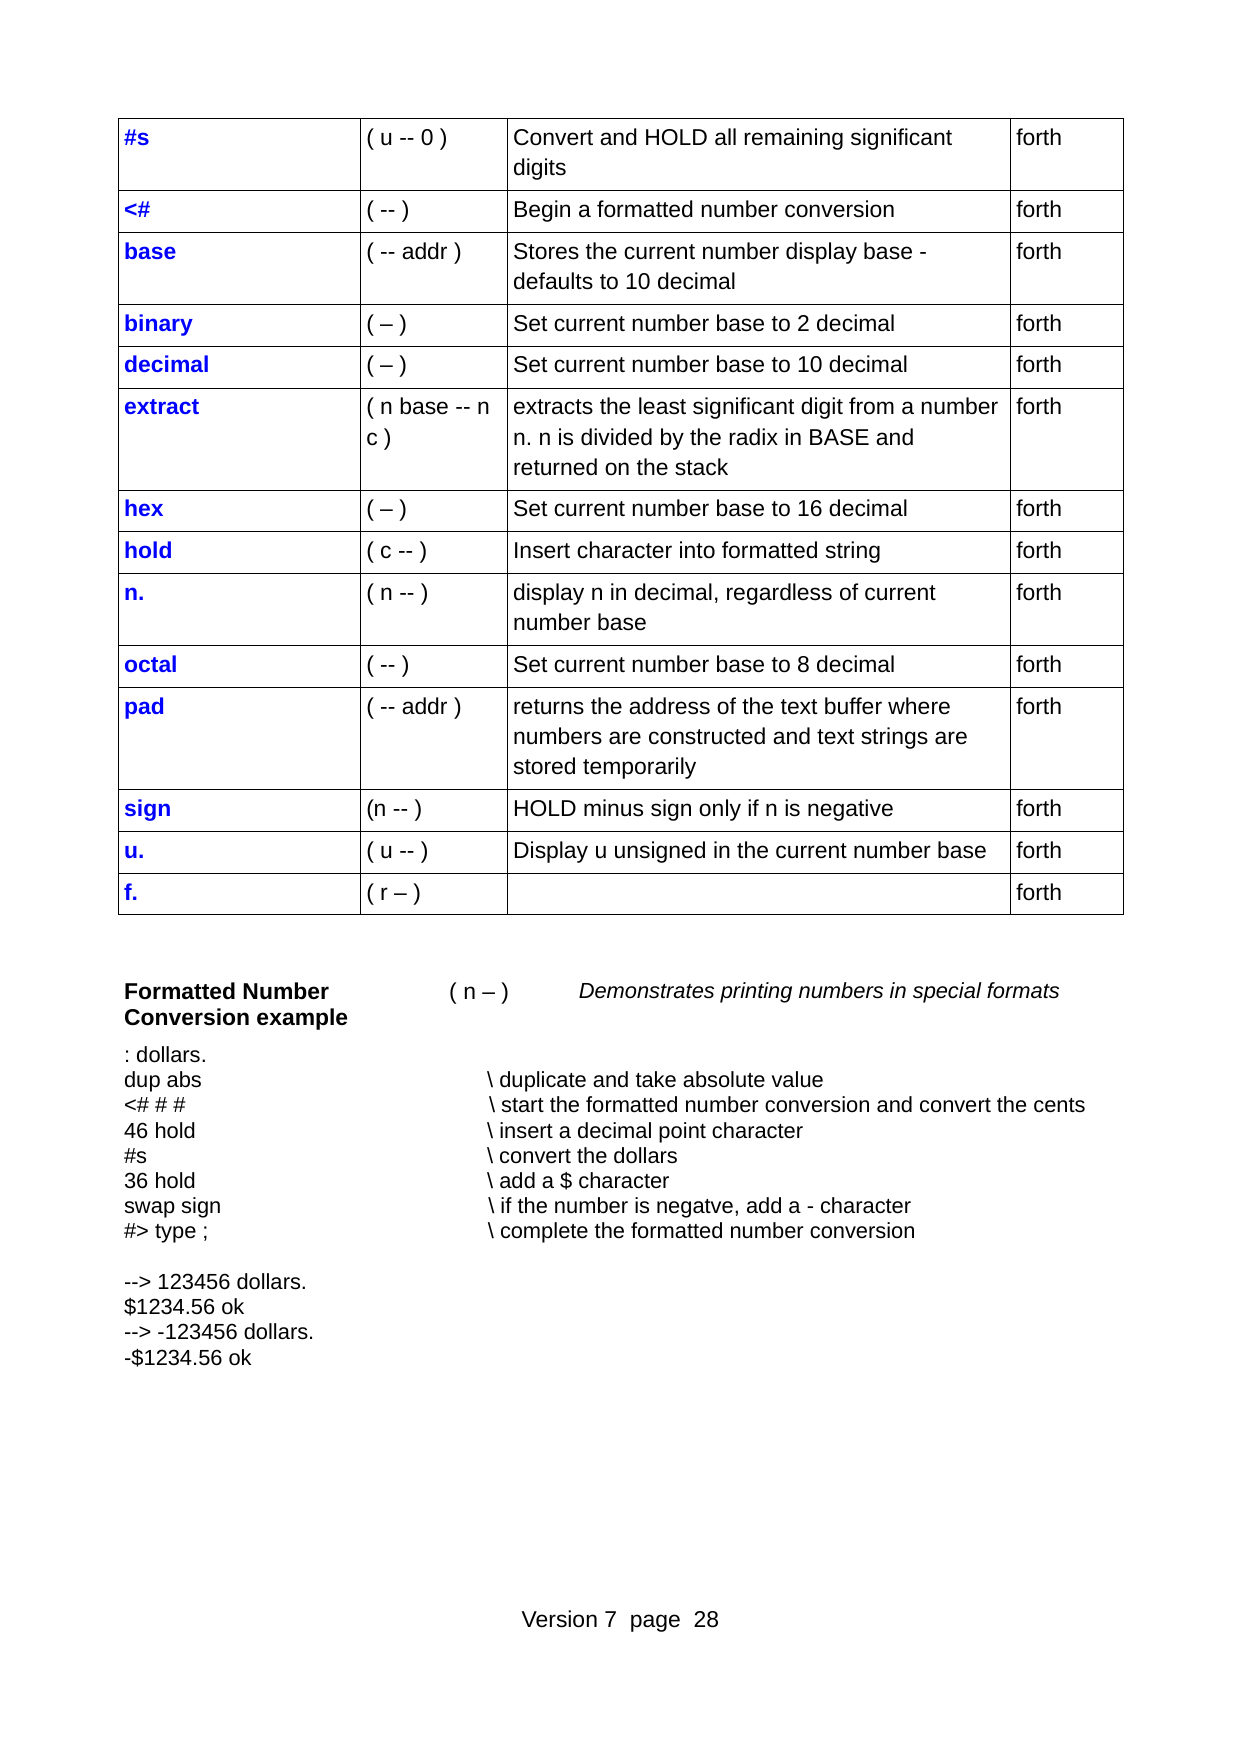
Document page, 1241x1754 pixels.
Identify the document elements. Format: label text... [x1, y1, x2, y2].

table_cell f. [119, 874, 360, 914]
table_header Demonstrates printing numbers in special formats [573, 972, 1123, 1036]
table_cell [508, 874, 1010, 914]
table_cell (n -- ) [361, 790, 507, 831]
table_cell ( -- ) [361, 191, 507, 232]
table_cell returns the address of the text buffer where numbers are constructed and text strings are stored temporarily [508, 688, 1010, 789]
table_cell forth [1011, 832, 1123, 873]
table_cell forth [1011, 119, 1123, 190]
table_cell forth [1011, 646, 1123, 687]
table_cell forth [1011, 491, 1123, 531]
table_cell hex [119, 491, 360, 531]
table_cell Display u unsigned in the current number base [508, 832, 1010, 873]
table_cell Set current number base to 10 decimal [508, 347, 1010, 387]
table_cell u. [119, 832, 360, 873]
table_cell ( – ) [361, 305, 507, 346]
table_cell Insert character into formatted string [508, 532, 1010, 573]
table_cell #s [119, 119, 360, 190]
table_cell Begin a formatted number conversion [508, 191, 1010, 232]
table_cell Set current number base to 2 decimal [508, 305, 1010, 346]
table_cell base [119, 233, 360, 304]
table_cell forth [1011, 874, 1123, 914]
table_cell ( r – ) [361, 874, 507, 914]
table_cell hold [119, 532, 360, 573]
table_cell ( – ) [361, 491, 507, 531]
table_cell sign [119, 790, 360, 831]
table_cell Set current number base to 8 decimal [508, 646, 1010, 687]
table_header Formatted Number Conversion example [118, 972, 437, 1036]
table_cell ( -- addr ) [361, 233, 507, 304]
table_cell HOLD minus sign only if n is negative [508, 790, 1010, 831]
table_cell forth [1011, 191, 1123, 232]
table_cell forth [1011, 305, 1123, 346]
table_cell ( -- ) [361, 646, 507, 687]
table_cell forth [1011, 233, 1123, 304]
table_cell n. [119, 574, 360, 645]
table_cell <# [119, 191, 360, 232]
table_cell display n in decimal, regardless of current number base [508, 574, 1010, 645]
table_cell forth [1011, 688, 1123, 789]
table_cell pad [119, 688, 360, 789]
table_cell : dollars. dup abs \ duplicate and take absolute value <# # # \ start the formatted number conversion and convert the cents 46 hold \ insert a decimal point character #s \ convert the dollars 36 hold \ add a $ character swap sign \ if the number is negatve, add a - character #> type ; \ complete the formatted number conversion --> 123456 dollars. $1234.56 ok --> -123456 dollars. -$1234.56 ok [118, 1036, 1123, 1375]
table_cell ( c -- ) [361, 532, 507, 573]
table_cell ( n base -- n c ) [361, 389, 507, 489]
table_cell forth [1011, 347, 1123, 387]
table_header ( n – ) [437, 972, 573, 1036]
table_cell extract [119, 389, 360, 489]
table_cell forth [1011, 389, 1123, 489]
table_cell ( n -- ) [361, 574, 507, 645]
table_cell ( u -- ) [361, 832, 507, 873]
table_cell forth [1011, 790, 1123, 831]
table_cell forth [1011, 574, 1123, 645]
table_cell octal [119, 646, 360, 687]
table_cell Convert and HOLD all remaining significant digits [508, 119, 1010, 190]
table_cell extracts the least significant digit from a number n. n is divided by the radix in BASE and returned on the stack [508, 389, 1010, 489]
table_cell Set current number base to 16 decimal [508, 491, 1010, 531]
table_cell forth [1011, 532, 1123, 573]
table_cell ( – ) [361, 347, 507, 387]
table_cell ( u -- 0 ) [361, 119, 507, 190]
table_cell binary [119, 305, 360, 346]
table_cell Stores the current number display base - defaults to 10 decimal [508, 233, 1010, 304]
table_cell ( -- addr ) [361, 688, 507, 789]
table_cell decimal [119, 347, 360, 387]
